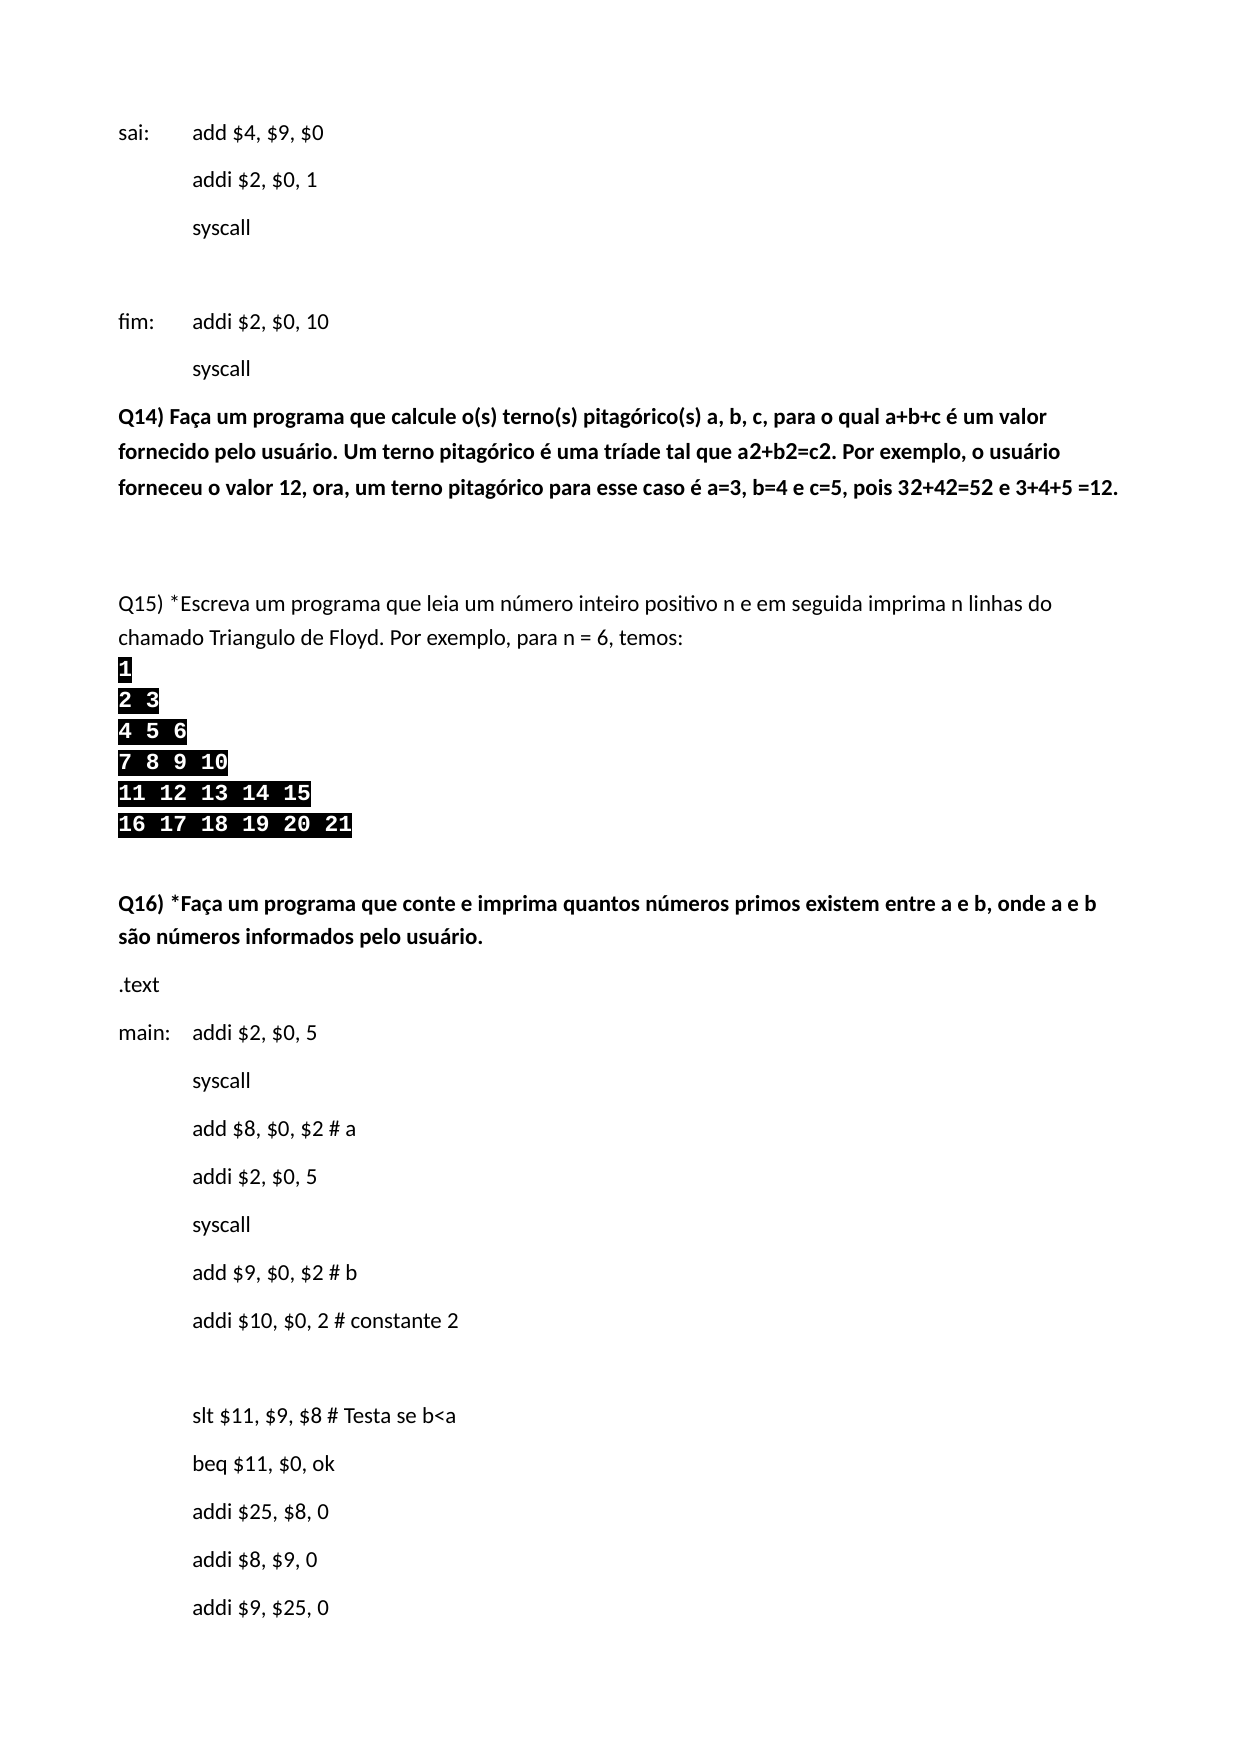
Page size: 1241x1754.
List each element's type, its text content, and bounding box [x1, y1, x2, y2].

text addi $10, $0, 2 # constante 2 [118, 1306, 1122, 1334]
text syscall [118, 1210, 1122, 1238]
text .text [118, 970, 1122, 998]
text 4 5 6 [118, 719, 1122, 745]
text syscall [118, 213, 1122, 241]
text 11 12 13 14 15 [118, 781, 1122, 807]
text Q15) *Escreva um programa que leia um número inteiro positivo n e em seguida imprima n linhas do chamado Triangulo de Floyd. Por exemplo, para n = 6, temos: [118, 589, 1122, 651]
text Q16) *Faça um programa que conte e imprima quantos números primos existem entre a e b, onde a e b são números informados pelo usuário. [118, 889, 1122, 951]
text Q14) Faça um programa que calcule o(s) terno(s) pitagórico(s) a, b, c, para o qual a+b+c é um valor fornecido pelo usuário. Um terno pitagórico é uma tríade tal que a2+b2=c2. Por exemplo, o usuário forneceu o valor 12, ora, um terno pitagórico para esse caso é a=3, b=4 e c=5, pois 32+42=52 e 3+4+5 =12. [118, 402, 1122, 501]
text 1 [118, 657, 1122, 683]
text addi $8, $9, 0 [118, 1545, 1122, 1573]
text 7 8 9 10 [118, 750, 1122, 776]
text syscall [118, 354, 1122, 383]
text addi $2, $0, 1 [118, 165, 1122, 193]
text sai: add $4, $9, $0 [118, 118, 1122, 146]
text syscall [118, 1066, 1122, 1094]
text addi $9, $25, 0 [118, 1593, 1122, 1621]
text addi $2, $0, 5 [118, 1162, 1122, 1190]
text 16 17 18 19 20 21 [118, 812, 1122, 838]
text add $8, $0, $2 # a [118, 1114, 1122, 1142]
text add $9, $0, $2 # b [118, 1258, 1122, 1286]
text main: addi $2, $0, 5 [118, 1018, 1122, 1046]
text fim: addi $2, $0, 10 [118, 307, 1122, 335]
text addi $25, $8, 0 [118, 1497, 1122, 1526]
text slt $11, $9, $8 # Testa se b<a [118, 1402, 1122, 1430]
text beq $11, $0, ok [118, 1449, 1122, 1478]
text 2 3 [118, 688, 1122, 714]
